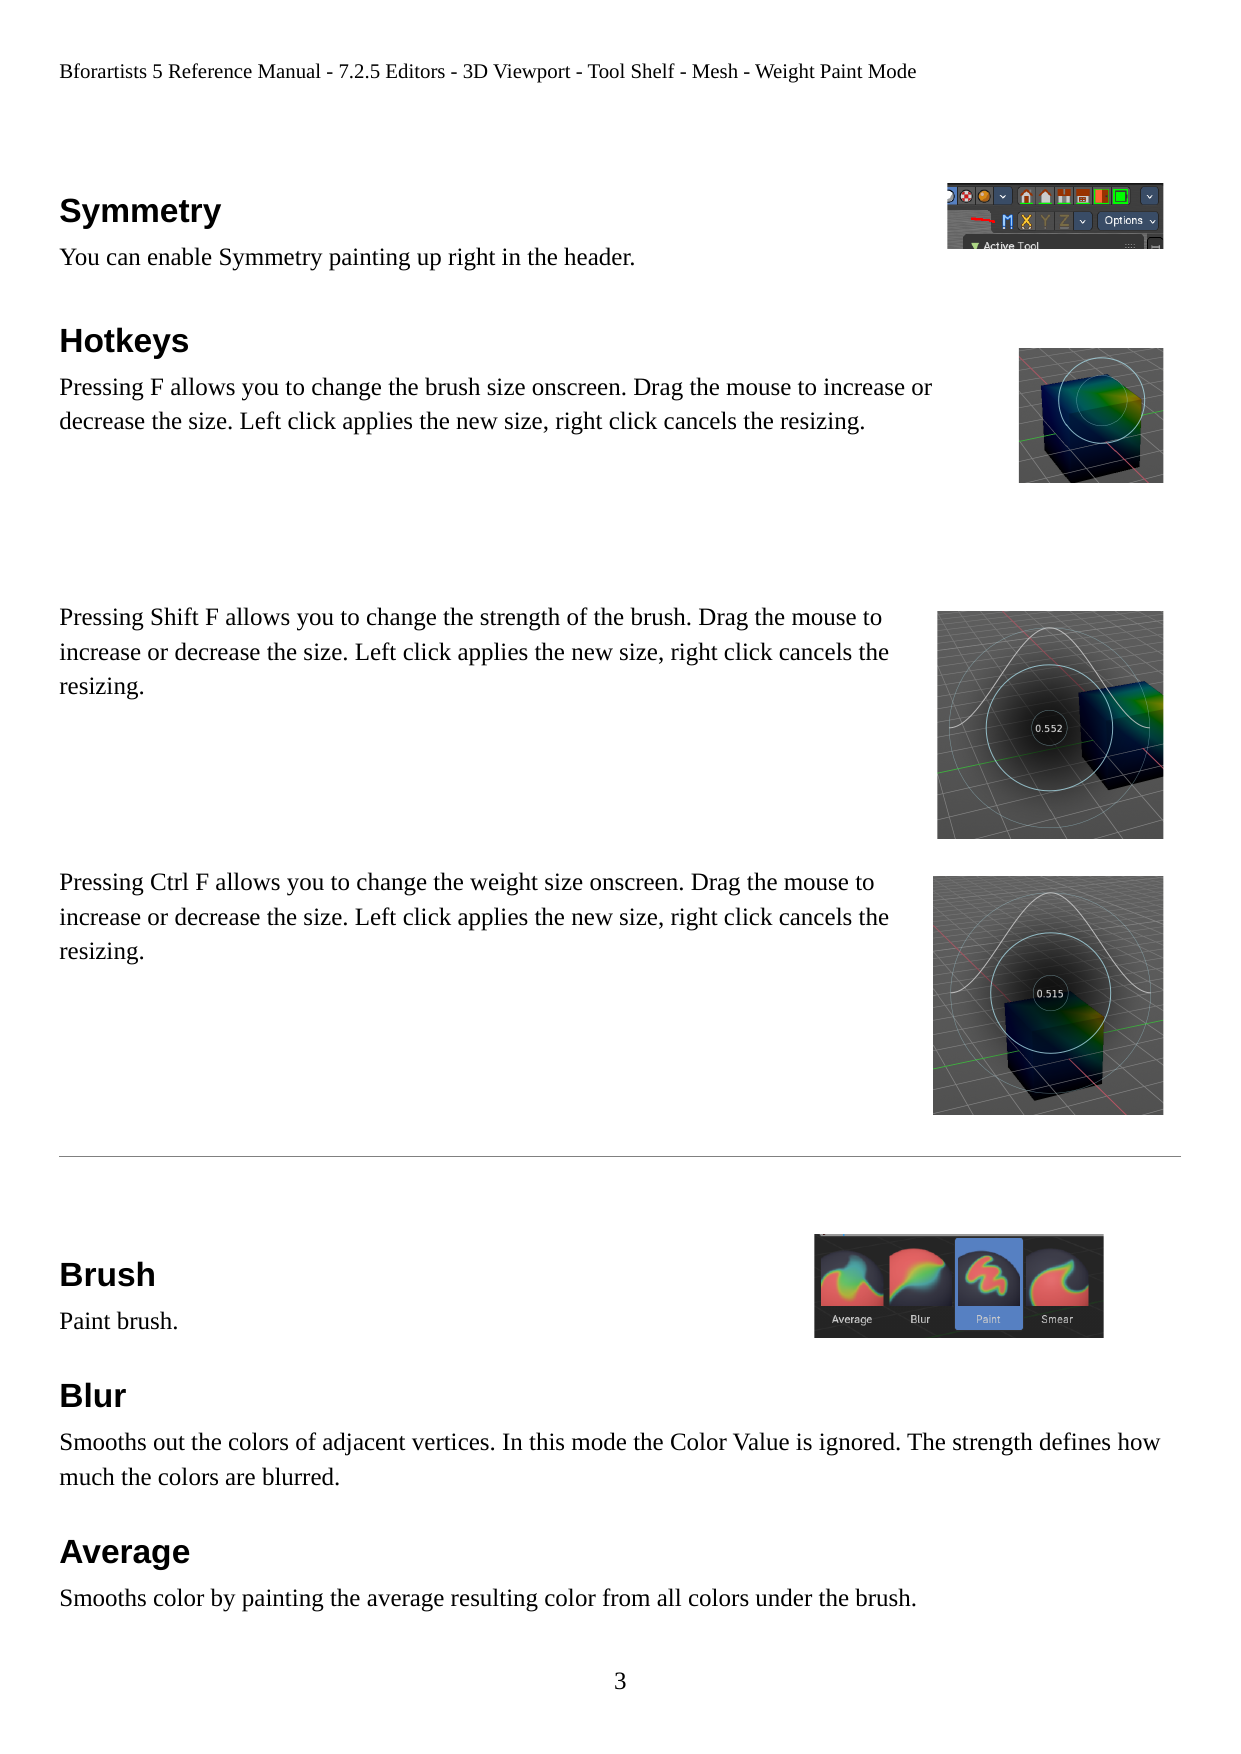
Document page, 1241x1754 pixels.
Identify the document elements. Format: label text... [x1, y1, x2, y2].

picture [814, 1234, 1104, 1338]
subtitle Symmetry [59, 191, 947, 229]
text [1104, 1306, 1181, 1335]
subtitle Hotkeys [59, 320, 1181, 359]
text Pressing Shift F allows you to change the strength of the brush. Drag the mouse to increase or decrease the size. Left click applies the new size, right click cancels the resizing. [59, 602, 1181, 700]
picture [937, 611, 1164, 839]
picture [933, 876, 1164, 1115]
subtitle Blur [59, 1376, 1181, 1415]
subtitle Average [59, 1532, 1181, 1570]
text Smooths out the colors of adjacent vertices. In this mode the Color Value is ignored. The strength defines how much the colors are blurred. [59, 1427, 1181, 1491]
text Smooths color by painting the average resulting color from all colors under the brush. [59, 1583, 1181, 1612]
text Pressing F allows you to change the brush size onscreen. Drag the mouse to increase or decrease the size. Left click applies the new size, right click cancels the resizing. [59, 372, 1018, 435]
subtitle [1104, 1255, 1181, 1294]
text Pressing Ctrl F allows you to change the weight size onscreen. Drag the mouse to increase or decrease the size. Left click applies the new size, right click cancels the resizing. [59, 867, 1181, 965]
text Paint brush. [59, 1306, 814, 1335]
subtitle Brush [59, 1255, 814, 1294]
subtitle [1164, 191, 1181, 229]
text You can enable Symmetry painting up right in the header. [59, 242, 1181, 271]
picture [947, 183, 1164, 249]
picture [1018, 348, 1164, 483]
